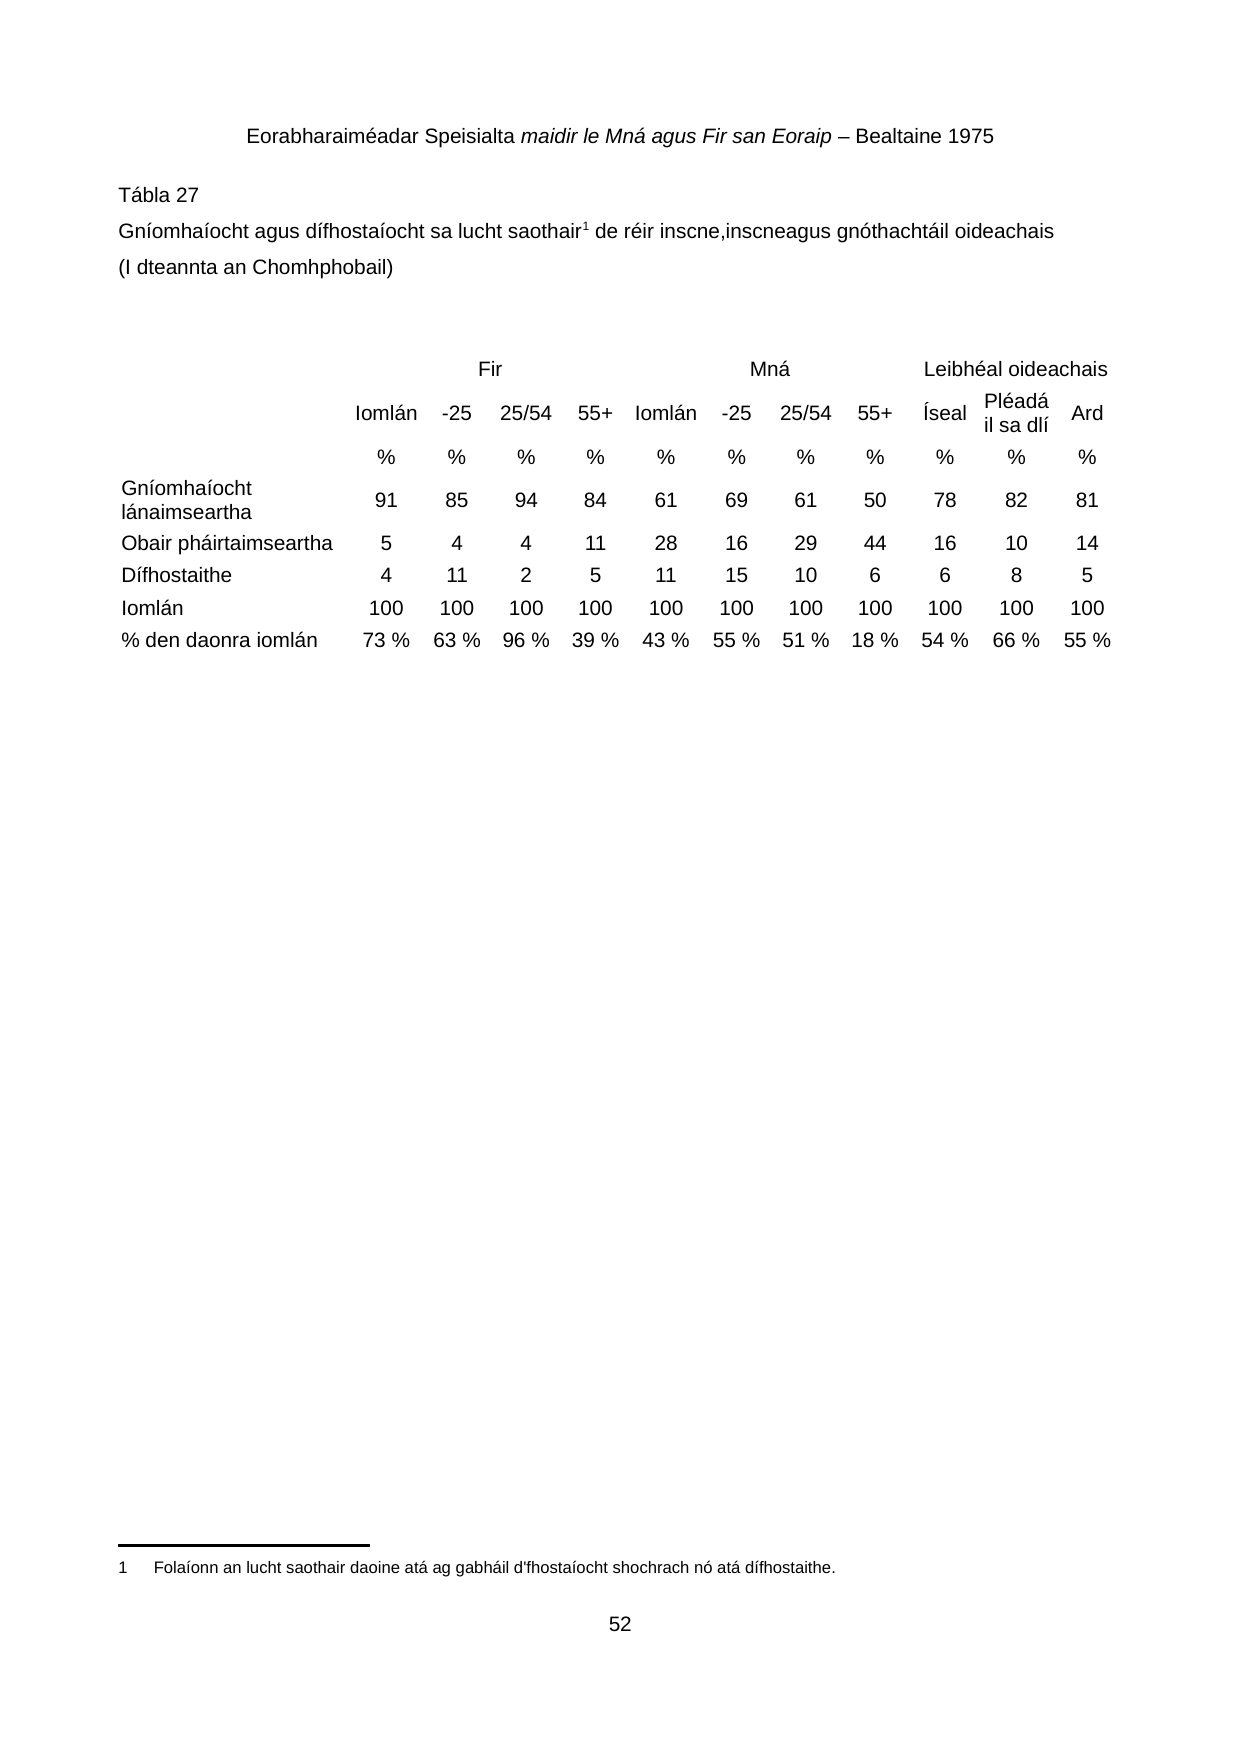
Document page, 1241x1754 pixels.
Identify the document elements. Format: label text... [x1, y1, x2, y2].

table_cell % [630, 441, 702, 473]
table_header [491, 320, 561, 352]
table_cell 11 [422, 559, 491, 591]
table_cell 50 [840, 473, 909, 527]
table_cell 94 [491, 473, 561, 527]
table_cell 16 [702, 527, 771, 559]
table_cell 25/54 [491, 385, 561, 441]
table_cell % [491, 441, 561, 473]
table_cell Iomlán [118, 591, 350, 624]
table_cell 100 [840, 591, 909, 624]
table_cell 91 [350, 473, 422, 527]
table_cell 63 % [422, 624, 491, 656]
table_cell 5 [561, 559, 630, 591]
table_cell 96 % [491, 624, 561, 656]
table_cell Pléadáil sa dlí [980, 385, 1052, 441]
table_cell Fir [350, 352, 630, 385]
table_cell 4 [491, 527, 561, 559]
table_cell [118, 385, 350, 441]
table_cell 10 [771, 559, 840, 591]
table_cell 84 [561, 473, 630, 527]
table_cell Obair pháirtaimseartha [118, 527, 350, 559]
table_cell [118, 441, 350, 473]
table_cell 100 [491, 591, 561, 624]
table_cell % den daonra iomlán [118, 624, 350, 656]
table_cell % [1052, 441, 1122, 473]
table_cell 61 [771, 473, 840, 527]
table_cell % [771, 441, 840, 473]
table_cell 100 [980, 591, 1052, 624]
table_cell 6 [840, 559, 909, 591]
table_cell 15 [702, 559, 771, 591]
table_cell 81 [1052, 473, 1122, 527]
table_cell % [910, 441, 980, 473]
table_cell 55 % [702, 624, 771, 656]
table_header [630, 320, 702, 352]
table_cell 10 [980, 527, 1052, 559]
table_cell 100 [561, 591, 630, 624]
table_cell -25 [702, 385, 771, 441]
table_cell 39 % [561, 624, 630, 656]
table_cell 78 [910, 473, 980, 527]
text Folaíonn an lucht saothair daoine atá ag gabháil d'fhostaíocht shochrach nó atá dífhostaithe. [118, 1557, 1122, 1577]
table_cell 43 % [630, 624, 702, 656]
table_cell 5 [350, 527, 422, 559]
table_cell 14 [1052, 527, 1122, 559]
table_header [350, 320, 422, 352]
table_cell Iomlán [350, 385, 422, 441]
table_cell 4 [350, 559, 422, 591]
table_cell 16 [910, 527, 980, 559]
table_cell % [561, 441, 630, 473]
table_header [910, 320, 980, 352]
table_cell 44 [840, 527, 909, 559]
table_cell -25 [422, 385, 491, 441]
table_cell 5 [1052, 559, 1122, 591]
table_cell % [422, 441, 491, 473]
table_cell Gníomhaíocht lánaimseartha [118, 473, 350, 527]
table_header [702, 320, 771, 352]
table_cell 69 [702, 473, 771, 527]
table_cell 25/54 [771, 385, 840, 441]
table_cell 66 % [980, 624, 1052, 656]
table_cell 100 [350, 591, 422, 624]
table_cell 82 [980, 473, 1052, 527]
table_header [118, 320, 350, 352]
table_header [561, 320, 630, 352]
table_cell % [350, 441, 422, 473]
table_cell 100 [771, 591, 840, 624]
table_cell Íseal [910, 385, 980, 441]
table_cell 61 [630, 473, 702, 527]
table_header [771, 320, 840, 352]
table_cell % [840, 441, 909, 473]
table_header [1052, 320, 1122, 352]
table_cell 54 % [910, 624, 980, 656]
table_cell 4 [422, 527, 491, 559]
table_cell Mná [630, 352, 909, 385]
text (I dteannta an Chomhphobail) [118, 254, 1122, 278]
table_cell Iomlán [630, 385, 702, 441]
table_cell 6 [910, 559, 980, 591]
table_cell [118, 352, 350, 385]
table_cell 100 [910, 591, 980, 624]
table_cell 8 [980, 559, 1052, 591]
table_cell Ard [1052, 385, 1122, 441]
table_header [422, 320, 491, 352]
table_cell % [702, 441, 771, 473]
table_cell 11 [630, 559, 702, 591]
table_header [980, 320, 1052, 352]
table_cell 73 % [350, 624, 422, 656]
table_cell 100 [422, 591, 491, 624]
table_cell 100 [1052, 591, 1122, 624]
table_cell 85 [422, 473, 491, 527]
table_header [840, 320, 909, 352]
table_cell 11 [561, 527, 630, 559]
table_cell % [980, 441, 1052, 473]
table_cell 55 % [1052, 624, 1122, 656]
table_cell Leibhéal oideachais [910, 352, 1122, 385]
table_cell Dífhostaithe [118, 559, 350, 591]
table_cell 29 [771, 527, 840, 559]
text Tábla 27 [118, 183, 1122, 207]
table_cell 55+ [840, 385, 909, 441]
text Gníomhaíocht agus dífhostaíocht sa lucht saothair de réir inscne,inscneagus gnóthachtáil oideachais [118, 219, 1122, 243]
table_cell 55+ [561, 385, 630, 441]
table_cell 51 % [771, 624, 840, 656]
table_cell 100 [630, 591, 702, 624]
table_cell 28 [630, 527, 702, 559]
table_cell 18 % [840, 624, 909, 656]
table_cell 2 [491, 559, 561, 591]
table_cell 100 [702, 591, 771, 624]
